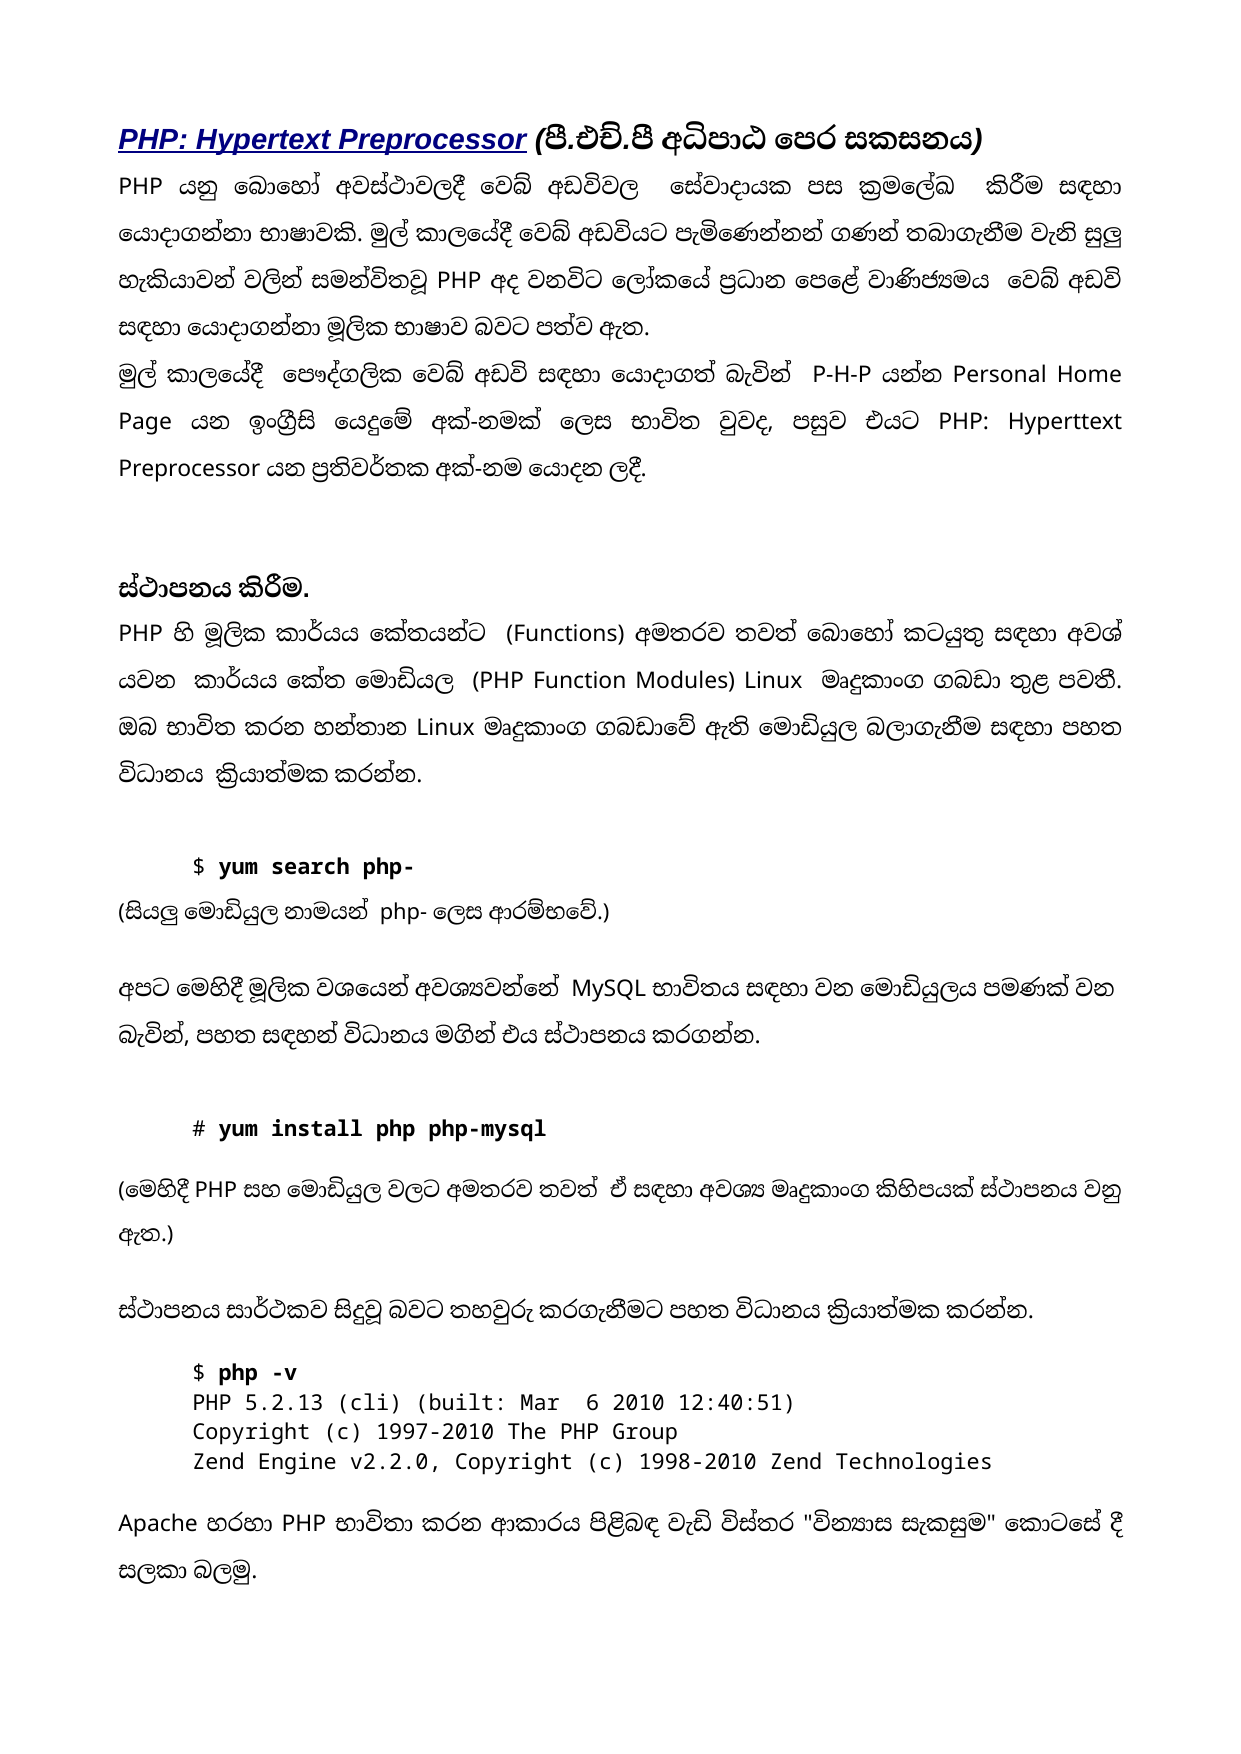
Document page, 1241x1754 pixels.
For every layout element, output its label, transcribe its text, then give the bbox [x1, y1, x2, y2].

text PHP හි මූලික කාර්යය කේතයන්ට (Functions) අමතරව තවත් බොහෝ කටයුතු සඳහා අවශ්‍යවන කාර්යය කේත මොඩියල (PHP Function Modules) Linux මෘදුකාංග ගබඩා තුළ පවතී. ඔබ භාවිත කරන හන්තාන Linux මෘදුකාංග ගබඩාවේ ඇති මොඩියුල බලාගැනීම සඳහා පහත විධානය ක්‍රියාත්මක කරන්න. [118, 617, 1122, 789]
text මුල් කාලයේදී පෞද්ගලික වෙබ් අඩවි සඳහා යොදාගත් බැවින් P-H-P යන්න Personal Home Page යන ඉංග්‍රීසි යෙදුමේ අක්-නමක් ලෙස භාවිත වුවද, පසුව එයට PHP: Hyperttext Preprocessor යන ප්‍රතිවර්තක අක්-නම යොදන ලදී. [118, 358, 1122, 483]
text (මෙහිදී PHP සහ මොඩියුල වලට අමතරව තවත් ඒ සඳහා අවශ්‍ය මෘදුකාංග කිහිපයක් ස්ථාපනය වනු ඇත.) [118, 1173, 1122, 1248]
text PHP 5.2.13 (cli) (built: Mar 6 2010 12:40:51) [118, 1386, 1122, 1416]
subtitle PHP: Hypertext Preprocessor (පී.එච්.පී අධිපාඨ පෙර සකසනය) [118, 118, 1122, 158]
text $ php -v [118, 1357, 1122, 1386]
text ස්ථාපනය සාර්ථකව සිදුවූ බවට තහවුරු කරගැනීමට පහත විධානය ක්‍රියාත්මක කරන්න. [118, 1294, 1122, 1325]
subtitle ස්ථාපනය කිරීම. [118, 570, 1122, 604]
text # yum install php php-mysql [118, 1112, 1122, 1142]
text Copyright (c) 1997-2010 The PHP Group [118, 1416, 1122, 1446]
text Zend Engine v2.2.0, Copyright (c) 1998-2010 Zend Technologies [118, 1446, 1122, 1476]
text Apache හරහා PHP භාවිතා කරන ආකාරය පිළිබඳ වැඩි විස්තර "වින්‍යාස සැකසුම" කොටසේ දී සලකා බලමු. [118, 1507, 1122, 1585]
text PHP යනු බොහෝ අවස්ථාවලදී වෙබ් අඩවිවල සේවාදායක පස ක්‍රමලේඛ කිරීම සඳහා යොදාගන්නා භාෂාවකි. මුල් කාලයේදී වෙබ් අඩවියට පැමිණෙන්නන් ගණන් තබාගැනීම වැනි සුලු හැකියාවන් වලින් සමන්විතවූ PHP අද වනවිට ලෝකයේ ප්‍රධාන පෙළේ වාණිජ්‍යමය වෙබ් අඩවි සඳහා යොදාගන්නා මූලික භාෂාව බවට පත්ව ඇත. [118, 170, 1122, 342]
text අපට මෙහිදී මූලික වශයෙන් අවශ්‍යවන්නේ MySQL භාවිතය සඳහා වන මොඩියුලය පමණක් වන බැවින්, පහත සඳහන් විධානය මගින් එය ස්ථාපනය කරගන්න. [118, 972, 1122, 1050]
text (සියලු මොඩියුල නාමයන් php- ලෙස ආරම්භවේ.) [118, 896, 1122, 926]
text $ yum search php- [118, 851, 1122, 881]
